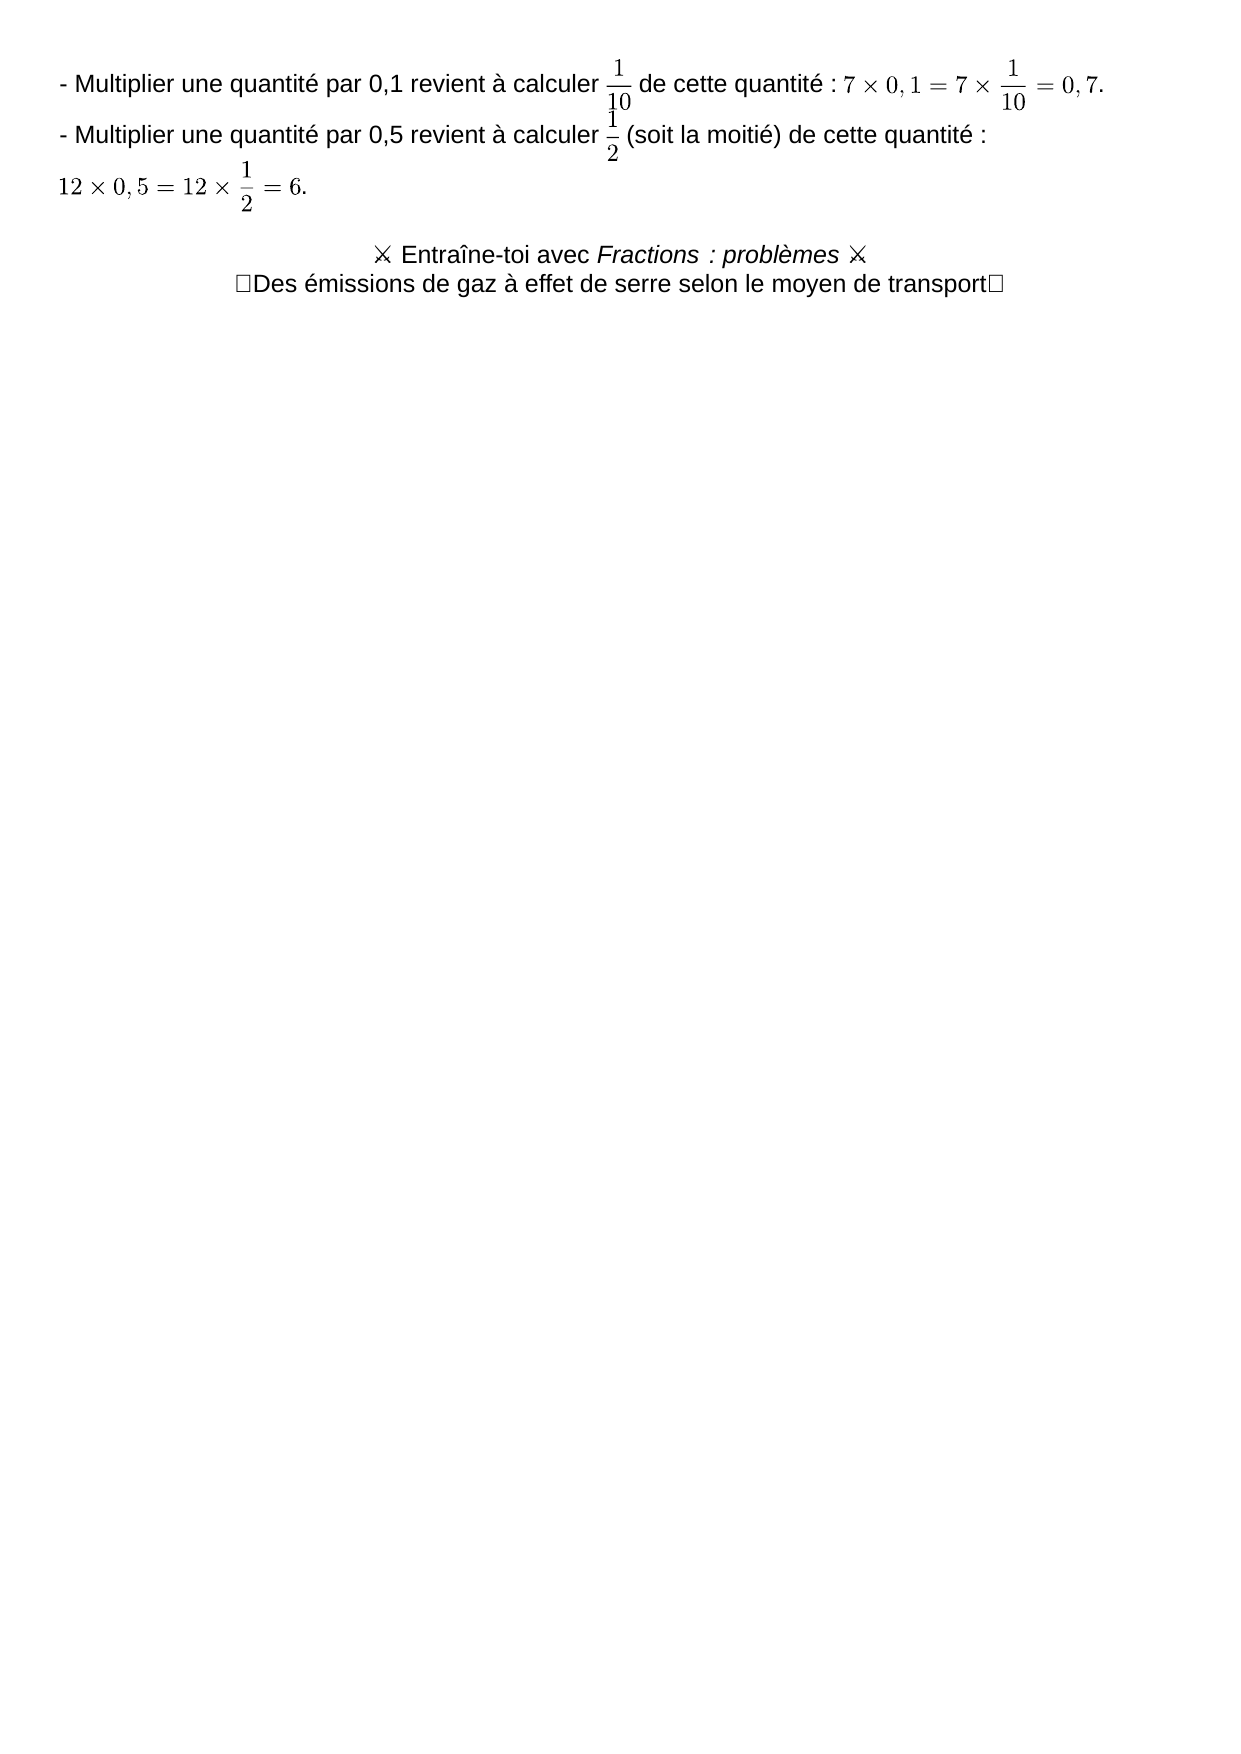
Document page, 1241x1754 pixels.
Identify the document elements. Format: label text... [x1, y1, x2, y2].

text - Multiplier une quantité par 0,1 revient à calculer de cette quantité : . - Multiplier une quantité par 0,5 revient à calculer (soit la moitié) de cette quantité : . [59, 59, 1181, 211]
text 🌿Des émissions de gaz à effet de serre selon le moyen de transport🌿 [59, 269, 1181, 298]
text ⚔️ Entraîne-toi avec Fractions : problèmes ⚔️ [59, 211, 1181, 269]
